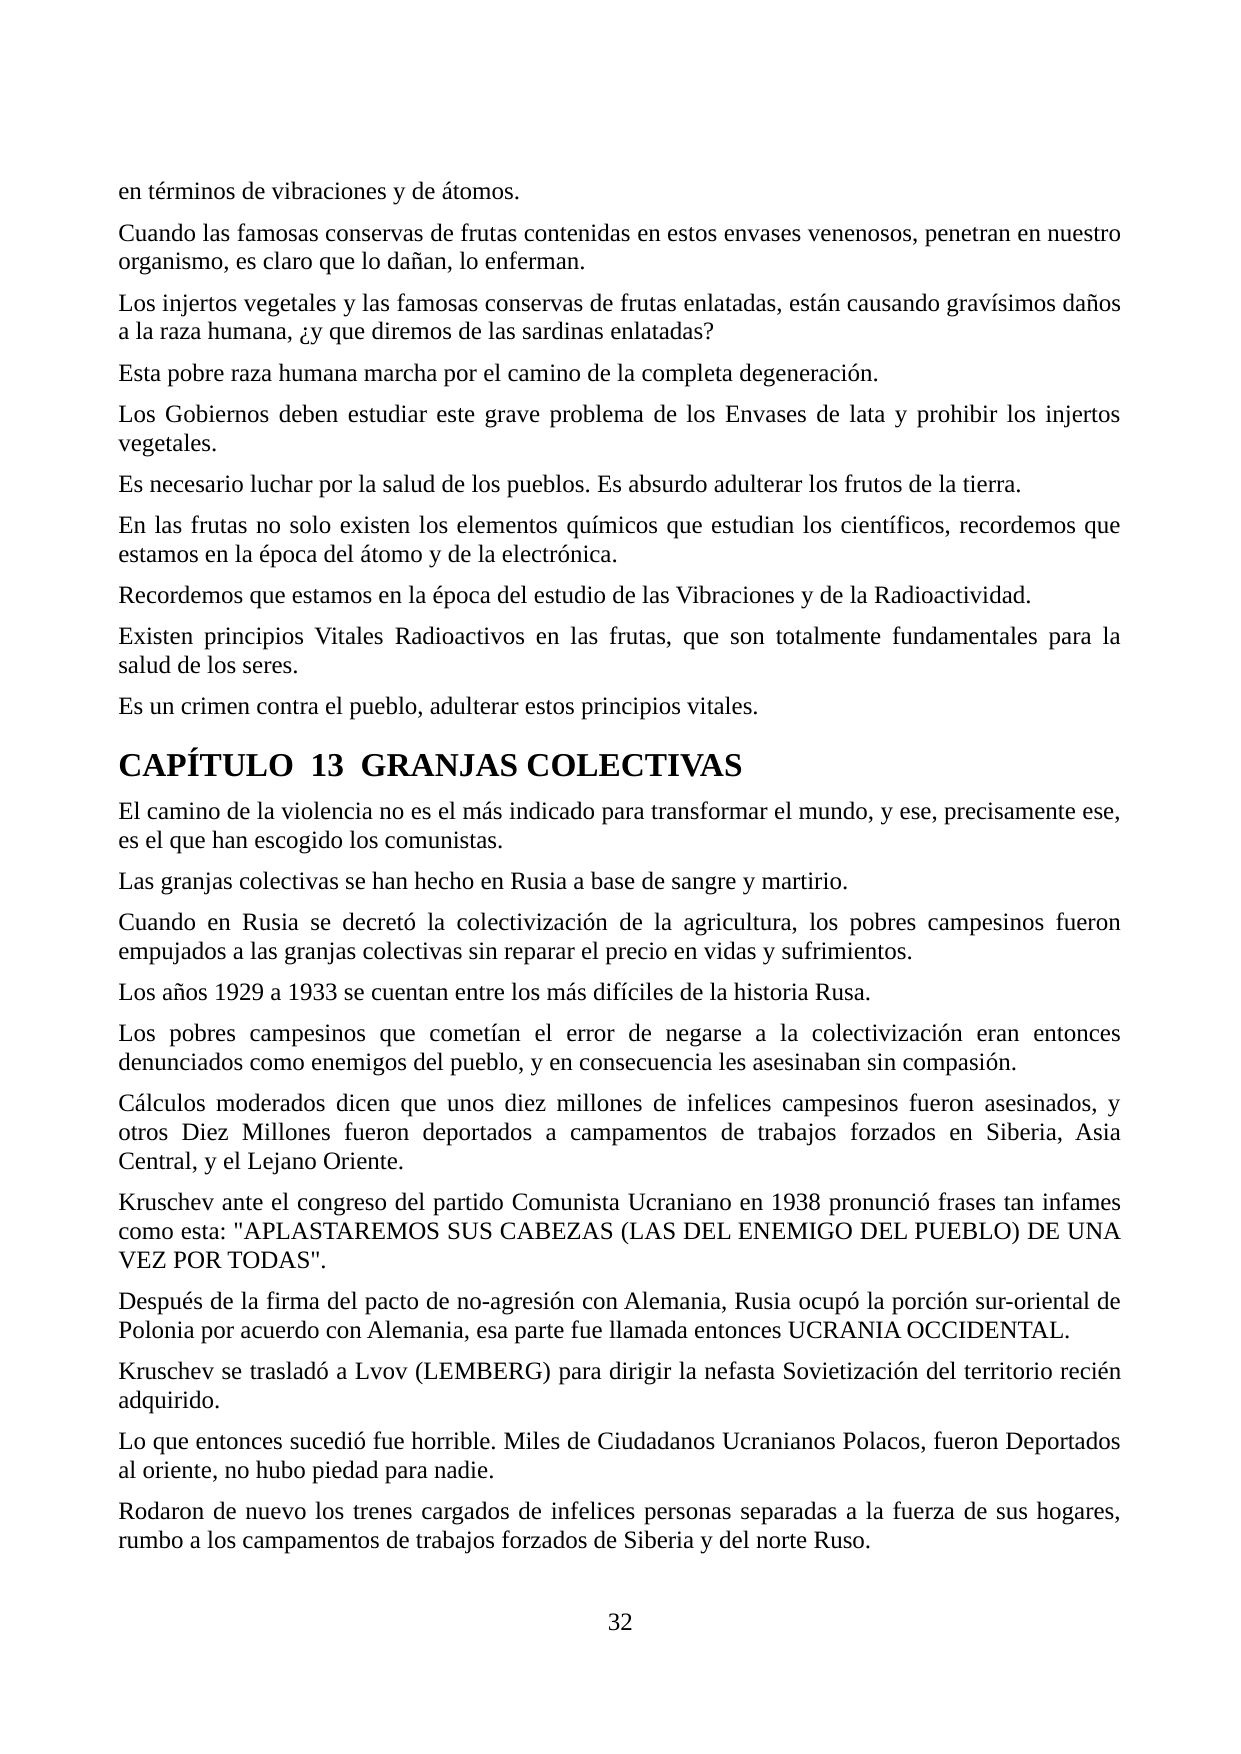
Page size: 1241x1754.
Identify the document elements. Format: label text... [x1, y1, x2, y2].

text Cuando las famosas conservas de frutas contenidas en estos envases venenosos, penetran en nuestro organismo, es claro que lo dañan, lo enferman. [118, 218, 1122, 275]
text Es necesario luchar por la salud de los pueblos. Es absurdo adulterar los frutos de la tierra. [118, 469, 1122, 498]
text Kruschev ante el congreso del partido Comunista Ucraniano en 1938 pronunció frases tan infames como esta: "APLASTAREMOS SUS CABEZAS (LAS DEL ENEMIGO DEL PUEBLO) DE UNA VEZ POR TODAS". [118, 1187, 1122, 1273]
text Existen principios Vitales Radioactivos en las frutas, que son totalmente fundamentales para la salud de los seres. [118, 621, 1122, 679]
text Esta pobre raza humana marcha por el camino de la completa degeneración. [118, 358, 1122, 386]
text Cálculos moderados dicen que unos diez millones de infelices campesinos fueron asesinados, y otros Diez Millones fueron deportados a campamentos de trabajos forzados en Siberia, Asia Central, y el Lejano Oriente. [118, 1088, 1122, 1175]
text En las frutas no solo existen los elementos químicos que estudian los científicos, recordemos que estamos en la época del átomo y de la electrónica. [118, 510, 1122, 568]
text en términos de vibraciones y de átomos. [118, 176, 1122, 205]
text Es un crimen contra el pueblo, adulterar estos principios vitales. [118, 691, 1122, 720]
text Kruschev se trasladó a Lvov (LEMBERG) para dirigir la nefasta Sovietización del territorio recién adquirido. [118, 1356, 1122, 1413]
text Los pobres campesinos que cometían el error de negarse a la colectivización eran entonces denunciados como enemigos del pueblo, y en consecuencia les asesinaban sin compasión. [118, 1018, 1122, 1076]
text Las granjas colectivas se han hecho en Rusia a base de sangre y martirio. [118, 866, 1122, 895]
subtitle CAPÍTULO 13 GRANJAS COLECTIVAS [118, 745, 1122, 783]
text Los Gobiernos deben estudiar este grave problema de los Envases de lata y prohibir los injertos vegetales. [118, 399, 1122, 456]
text Cuando en Rusia se decretó la colectivización de la agricultura, los pobres campesinos fueron empujados a las granjas colectivas sin reparar el precio en vidas y sufrimientos. [118, 907, 1122, 965]
text Rodaron de nuevo los trenes cargados de infelices personas separadas a la fuerza de sus hogares, rumbo a los campamentos de trabajos forzados de Siberia y del norte Ruso. [118, 1496, 1122, 1553]
text Lo que entonces sucedió fue horrible. Miles de Ciudadanos Ucranianos Polacos, fueron Deportados al oriente, no hubo piedad para nadie. [118, 1426, 1122, 1483]
text Recordemos que estamos en la época del estudio de las Vibraciones y de la Radioactividad. [118, 580, 1122, 609]
text Los injertos vegetales y las famosas conservas de frutas enlatadas, están causando gravísimos daños a la raza humana, ¿y que diremos de las sardinas enlatadas? [118, 288, 1122, 345]
text Después de la firma del pacto de no-agresión con Alemania, Rusia ocupó la porción sur-oriental de Polonia por acuerdo con Alemania, esa parte fue llamada entonces UCRANIA OCCIDENTAL. [118, 1286, 1122, 1343]
text El camino de la violencia no es el más indicado para transformar el mundo, y ese, precisamente ese, es el que han escogido los comunistas. [118, 796, 1122, 853]
text Los años 1929 a 1933 se cuentan entre los más difíciles de la historia Rusa. [118, 977, 1122, 1006]
